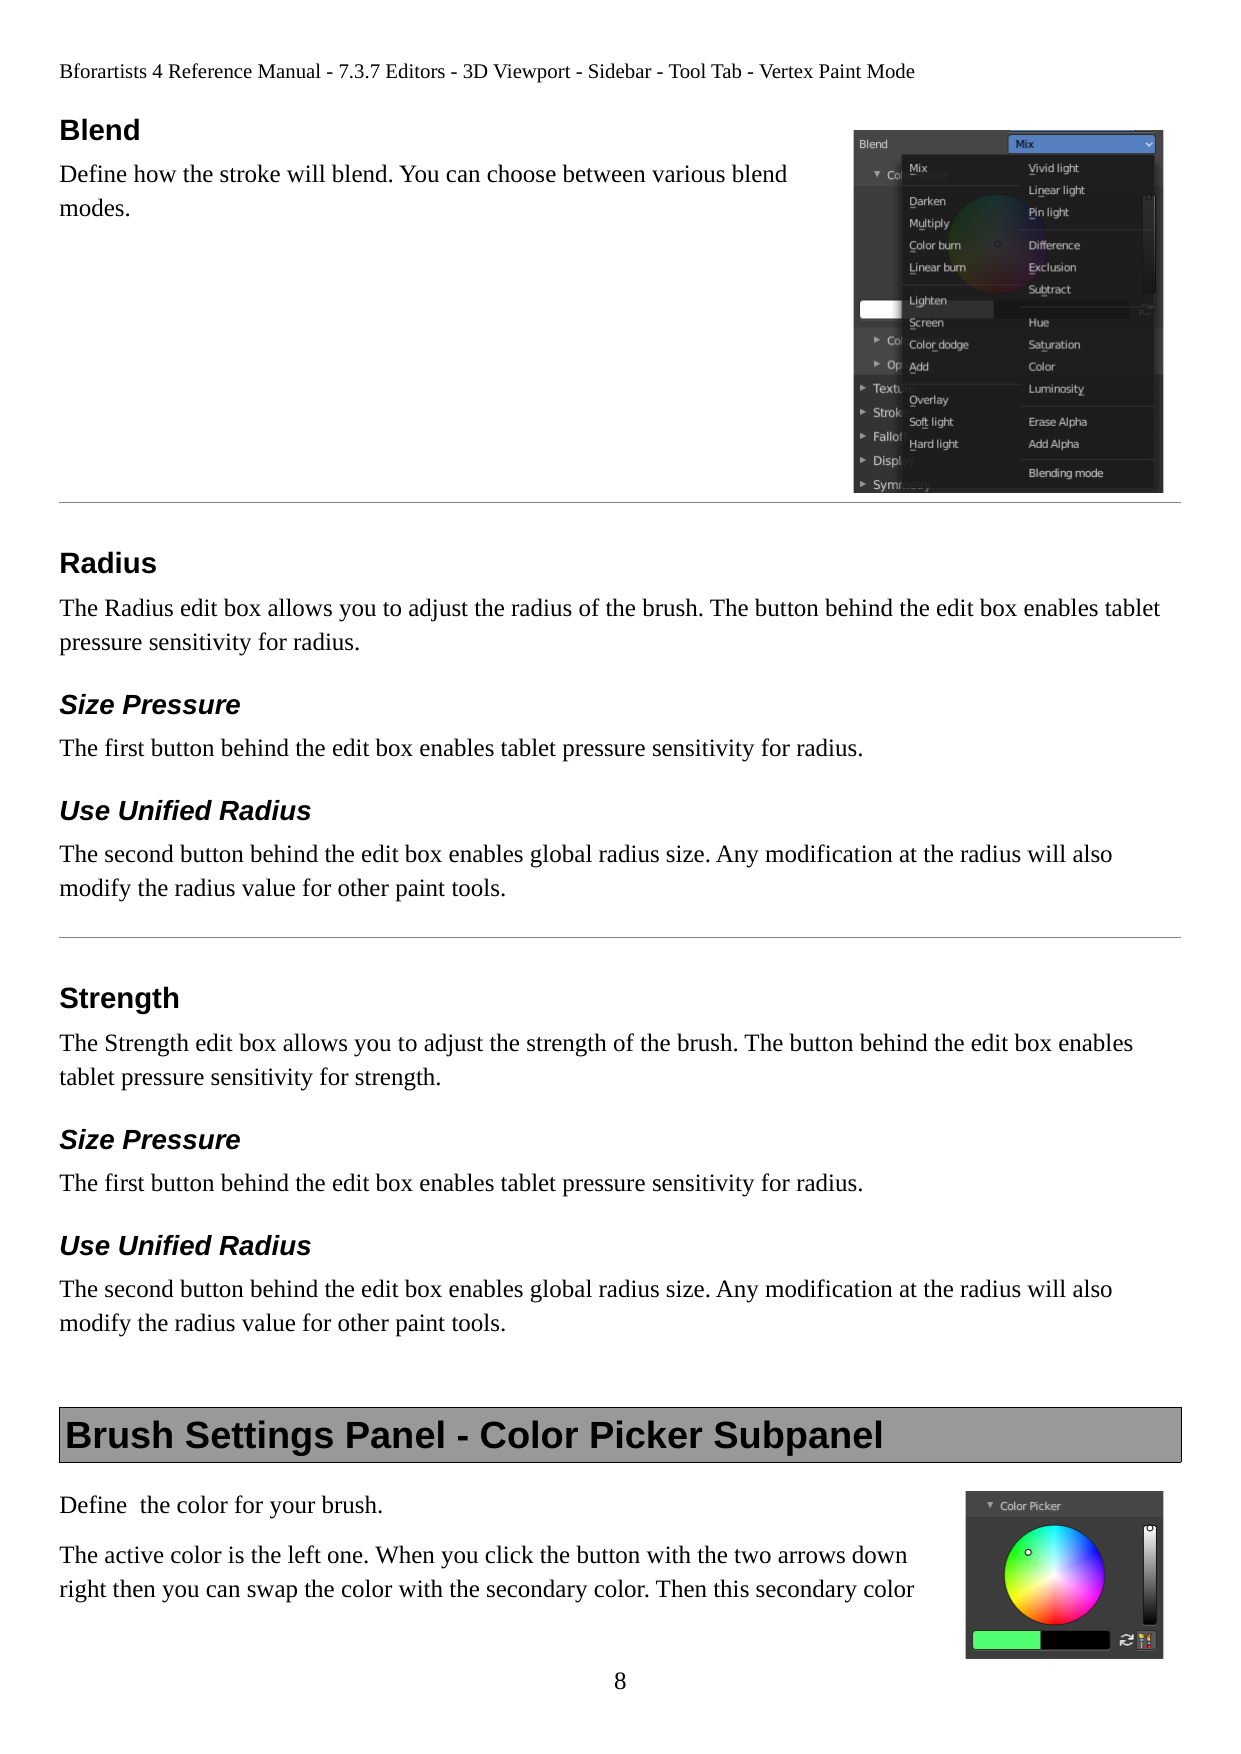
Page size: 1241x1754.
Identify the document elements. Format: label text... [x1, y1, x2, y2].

subtitle Use Unified Radius [59, 1229, 1181, 1261]
text The active color is the left one. When you click the button with the two arrows down right then you can swap the color with the secondary color. Then this secondary color [59, 1540, 965, 1603]
subtitle Size Pressure [59, 1124, 1181, 1156]
table_header Brush Settings Panel - Color Picker Subpanel [60, 1408, 1181, 1462]
picture [965, 1491, 1164, 1659]
subtitle Size Pressure [59, 689, 1181, 721]
text The Strength edit box allows you to adjust the strength of the brush. The button behind the edit box enables tablet pressure sensitivity for strength. [59, 1028, 1181, 1091]
text Define the color for your brush. [59, 1491, 965, 1519]
subtitle Strength [59, 981, 1181, 1015]
subtitle Radius [59, 546, 1181, 580]
picture [853, 130, 1164, 493]
subtitle Use Unified Radius [59, 795, 1181, 827]
text Define how the stroke will blend. You can choose between various blend modes. [59, 159, 853, 222]
text The first button behind the edit box enables tablet pressure sensitivity for radius. [59, 733, 1181, 762]
text The first button behind the edit box enables tablet pressure sensitivity for radius. [59, 1168, 1181, 1197]
text The second button behind the edit box enables global radius size. Any modification at the radius will also modify the radius value for other paint tools. [59, 1274, 1181, 1337]
text The second button behind the edit box enables global radius size. Any modification at the radius will also modify the radius value for other paint tools. [59, 839, 1181, 902]
text The Radius edit box allows you to adjust the radius of the brush. The button behind the edit box enables tablet pressure sensitivity for radius. [59, 593, 1181, 656]
subtitle Blend [59, 113, 1181, 146]
